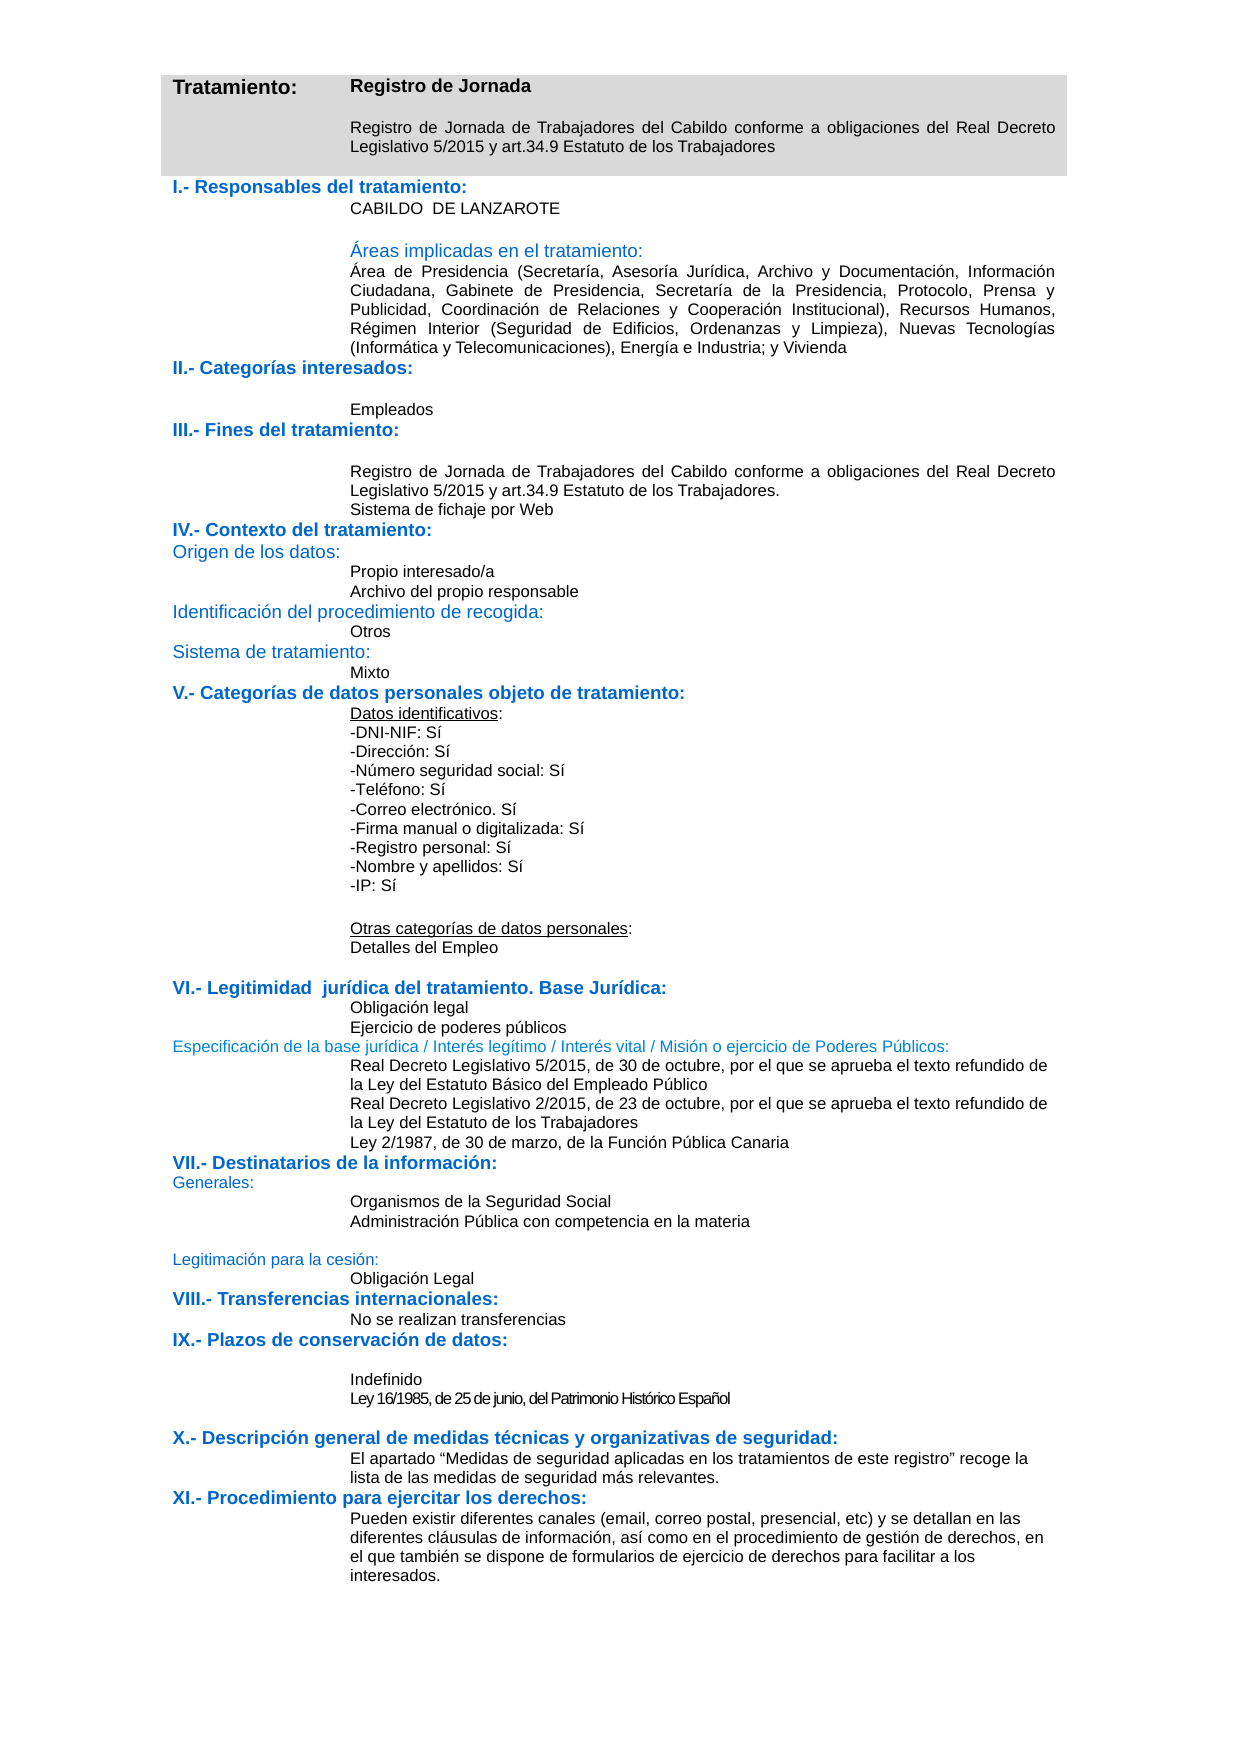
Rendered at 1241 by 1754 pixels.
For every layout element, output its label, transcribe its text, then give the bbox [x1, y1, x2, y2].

table_cell Registro de Jornada de Trabajadores del Cabildo conforme a obligaciones del Real Decreto Legislativo 5/2015 y art.34.9 Estatuto de los Trabajadores. Sistema de fichaje por Web [339, 443, 1067, 519]
table_cell III.- Fines del tratamiento: [161, 419, 1067, 442]
table_cell Propio interesado/a Archivo del propio responsable [339, 562, 1067, 601]
table_cell Pueden existir diferentes canales (email, correo postal, presencial, etc) y se detallan en las diferentes cláusulas de información, así como en el procedimiento de gestión de derechos, en el que también se dispone de formularios de ejercicio de derechos para facilitar a los interesados. [339, 1509, 1067, 1585]
table_cell [161, 1056, 339, 1152]
table_cell [161, 704, 339, 977]
table_cell CABILDO DE LANZAROTE Áreas implicadas en el tratamiento: Área de Presidencia (Secretaría, Asesoría Jurídica, Archivo y Documentación, Información Ciudadana, Gabinete de Presidencia, Secretaría de la Presidencia, Protocolo, Prensa y Publicidad, Coordinación de Relaciones y Cooperación Institucional), Recursos Humanos, Régimen Interior (Seguridad de Edificios, Ordenanzas y Limpieza), Nuevas Tecnologías (Informática y Telecomunicaciones), Energía e Industria; y Vivienda [339, 199, 1067, 357]
table_cell [161, 1269, 339, 1288]
table_cell Indefinido Ley 16/1985, de 25 de junio, del Patrimonio Histórico Español [339, 1350, 1067, 1427]
table_cell X.- Descripción general de medidas técnicas y organizativas de seguridad: [161, 1427, 1067, 1449]
table_cell [161, 199, 339, 357]
table_cell Organismos de la Seguridad Social Administración Pública con competencia en la materia [339, 1192, 1067, 1250]
table_cell Empleados [339, 381, 1067, 419]
table_cell [161, 443, 339, 519]
table_cell [161, 1192, 339, 1250]
table_cell [161, 622, 339, 641]
table_cell [161, 663, 339, 682]
table_cell Datos identificativos: -DNI-NIF: Sí -Dirección: Sí -Número seguridad social: Sí -Teléfono: Sí -Correo electrónico. Sí -Firma manual o digitalizada: Sí -Registro personal: Sí -Nombre y apellidos: Sí -IP: Sí Otras categorías de datos personales: Detalles del Empleo [339, 704, 1067, 977]
table_cell V.- Categorías de datos personales objeto de tratamiento: [161, 682, 1067, 703]
table_cell Otros [339, 622, 1067, 641]
table_cell Generales: [161, 1173, 1067, 1192]
table_cell [161, 1350, 339, 1427]
table_cell Legitimación para la cesión: [161, 1250, 1067, 1269]
table_cell II.- Categorías interesados: [161, 357, 1067, 381]
table_cell Origen de los datos: [161, 541, 1067, 562]
table_cell No se realizan transferencias [339, 1310, 1067, 1329]
table_cell [161, 1310, 339, 1329]
table_cell [161, 381, 339, 419]
table_cell [161, 998, 339, 1037]
table_cell [161, 1509, 339, 1585]
table_cell VI.- Legitimidad jurídica del tratamiento. Base Jurídica: [161, 977, 1067, 998]
table_cell IV.- Contexto del tratamiento: [161, 519, 1067, 541]
table_cell VIII.- Transferencias internacionales: [161, 1288, 1067, 1310]
table_cell XI.- Procedimiento para ejercitar los derechos: [161, 1487, 1067, 1508]
table_cell Especificación de la base jurídica / Interés legítimo / Interés vital / Misión o ejercicio de Poderes Públicos: [161, 1037, 1067, 1056]
table_cell I.- Responsables del tratamiento: [161, 176, 1067, 199]
table_cell Mixto [339, 663, 1067, 682]
table_cell VII.- Destinatarios de la información: [161, 1152, 1067, 1173]
table_cell IX.- Plazos de conservación de datos: [161, 1329, 1067, 1350]
table_cell Identificación del procedimiento de recogida: [161, 601, 1067, 622]
table_header Registro de Jornada Registro de Jornada de Trabajadores del Cabildo conforme a obligaciones del Real Decreto Legislativo 5/2015 y art.34.9 Estatuto de los Trabajadores [339, 75, 1067, 176]
table_cell Sistema de tratamiento: [161, 641, 1067, 663]
table_cell [161, 1449, 339, 1487]
table_cell El apartado “Medidas de seguridad aplicadas en los tratamientos de este registro” recoge la lista de las medidas de seguridad más relevantes. [339, 1449, 1067, 1487]
table_cell [161, 562, 339, 601]
table_cell Obligación legal Ejercicio de poderes públicos [339, 998, 1067, 1037]
table_header Tratamiento: [161, 75, 339, 176]
table_cell Real Decreto Legislativo 5/2015, de 30 de octubre, por el que se aprueba el texto refundido de la Ley del Estatuto Básico del Empleado Público Real Decreto Legislativo 2/2015, de 23 de octubre, por el que se aprueba el texto refundido de la Ley del Estatuto de los Trabajadores Ley 2/1987, de 30 de marzo, de la Función Pública Canaria [339, 1056, 1067, 1152]
table_cell Obligación Legal [339, 1269, 1067, 1288]
